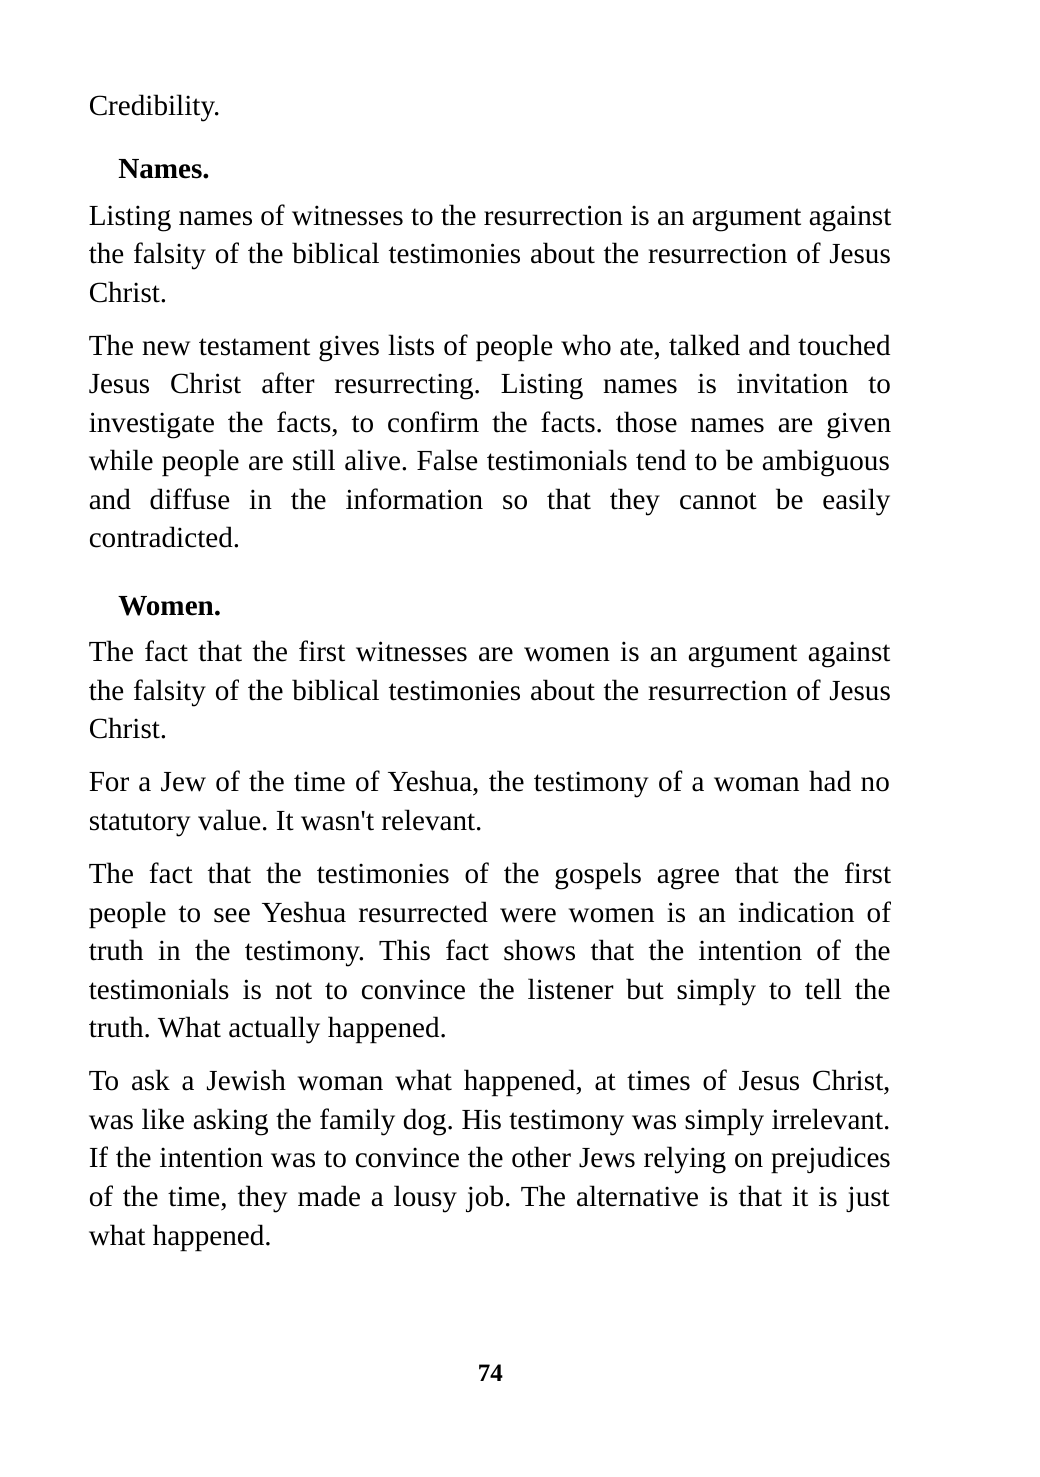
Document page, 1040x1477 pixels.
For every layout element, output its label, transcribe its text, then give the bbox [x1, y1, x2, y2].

text The new testament gives lists of people who ate, talked and touched Jesus Christ after resurrecting. Listing names is invitation to investigate the facts, to confirm the facts. those names are given while people are still alive. False testimonials tend to be ambiguous and diffuse in the information so that they cannot be easily contradicted. [88, 328, 892, 554]
text For a Jew of the time of Yeshua, the testimony of a woman had no statutory value. It wasn't relevant. [88, 764, 892, 837]
text To ask a Jewish woman what happened, at times of Jesus Christ, was like asking the family dog. His testimony was simply irrelevant. If the intention was to convince the other Jews relying on prejudices of the time, they made a lousy job. The alternative is that it is just what happened. [88, 1063, 892, 1251]
subtitle Names. [118, 152, 892, 185]
text The fact that the first witnesses are women is an argument against the falsity of the biblical testimonies about the resurrection of Jesus Christ. [88, 634, 892, 745]
text The fact that the testimonies of the gospels agree that the first people to see Yeshua resurrected were women is an indication of truth in the testimony. This fact shows that the intention of the testimonials is not to convince the listener but simply to tell the truth. What actually happened. [88, 856, 892, 1044]
subtitle Women. [118, 588, 892, 622]
text Listing names of witnesses to the resurrection is an argument against the falsity of the biblical testimonies about the resurrection of Jesus Christ. [88, 198, 892, 308]
